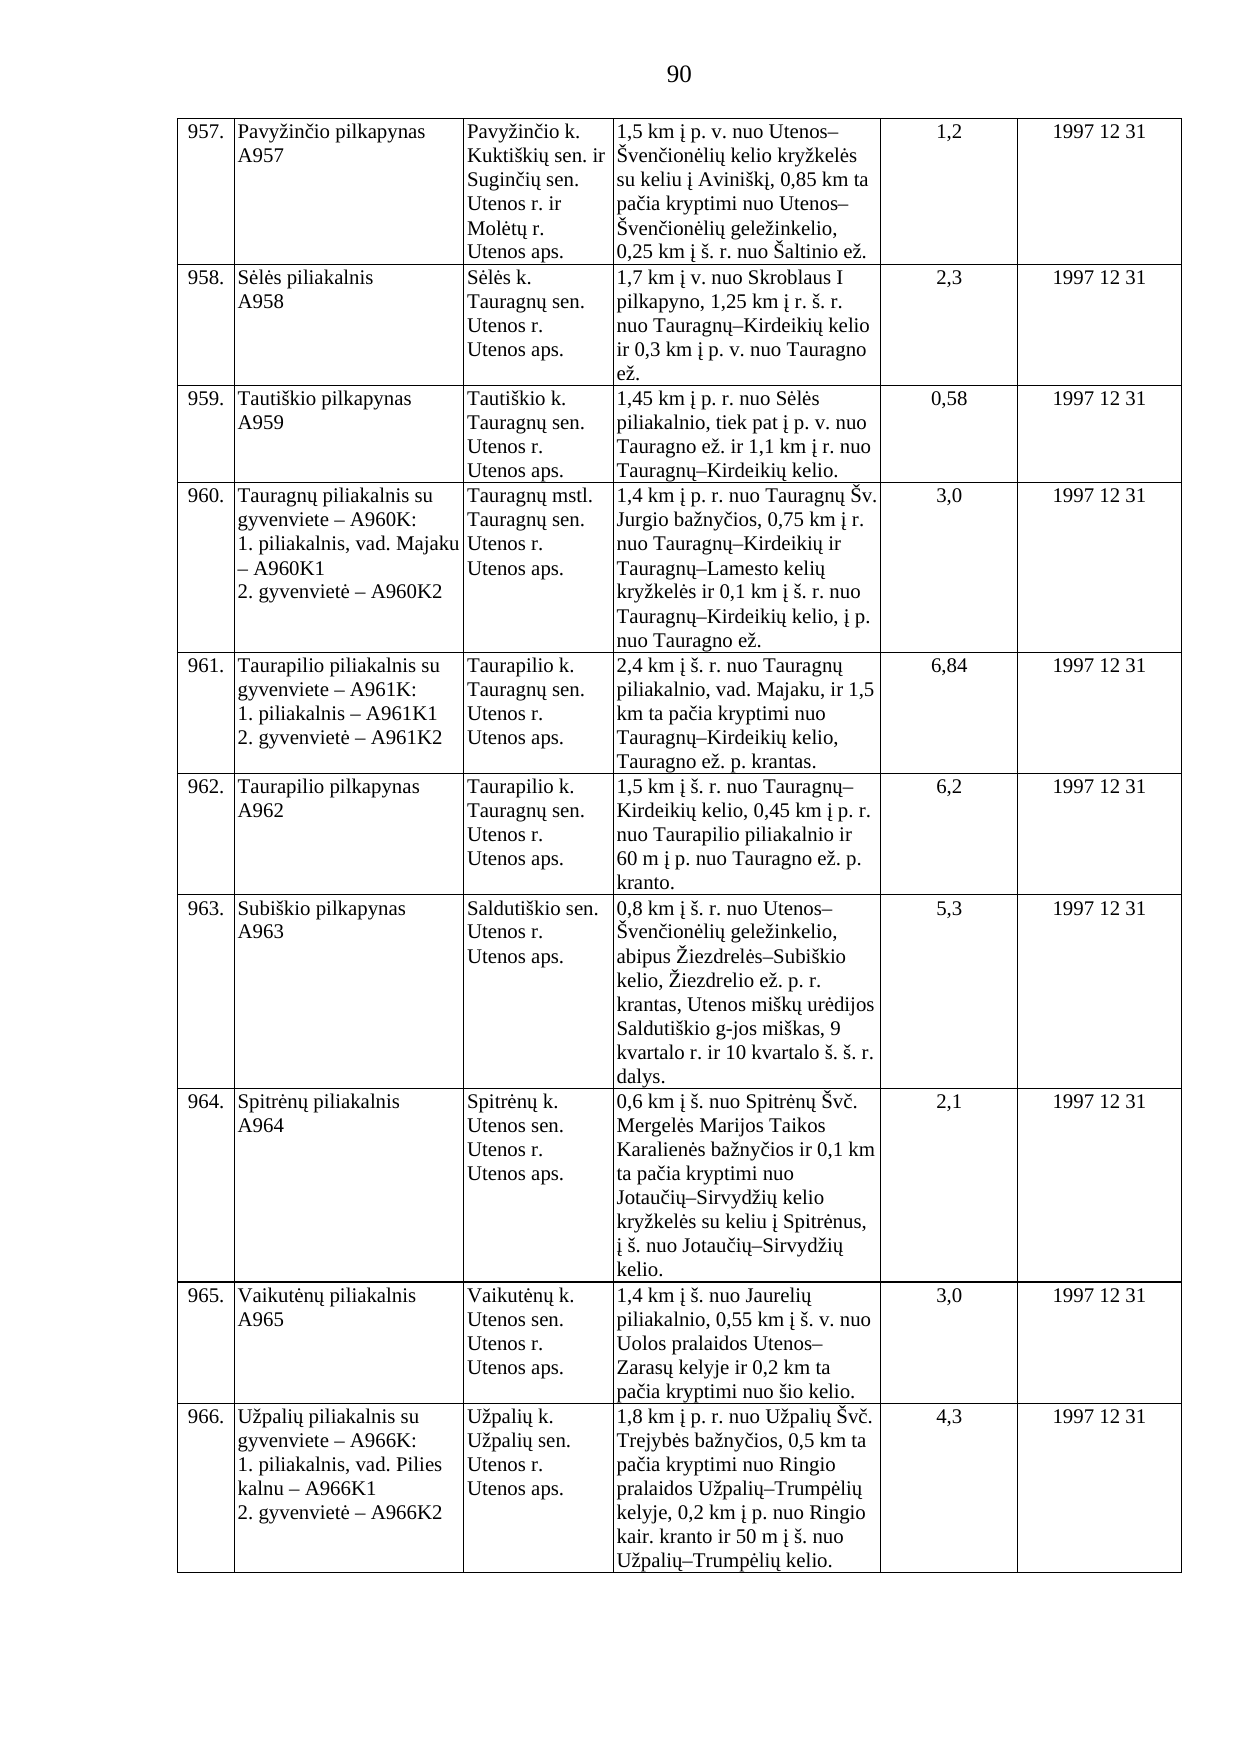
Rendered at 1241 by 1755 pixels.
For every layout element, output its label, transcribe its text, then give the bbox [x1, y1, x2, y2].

table_cell 2,1 [881, 1089, 1017, 1281]
table_cell 1,2 [881, 119, 1017, 263]
table_cell 958. [178, 265, 234, 385]
table_cell 1997 12 31 [1018, 119, 1181, 263]
table_cell 1997 12 31 [1018, 774, 1181, 894]
table_cell 1,45 km į p. r. nuo Sėlės piliakalnio, tiek pat į p. v. nuo Tauragno ež. ir 1,1 km į r. nuo Tauragnų–Kirdeikių kelio. [614, 386, 880, 482]
table_cell Taurapilio pilkapynas A962 [235, 774, 463, 894]
table_cell 1,5 km į p. v. nuo Utenos–Švenčionėlių kelio kryžkelės su keliu į Aviniškį, 0,85 km ta pačia kryptimi nuo Utenos–Švenčionėlių geležinkelio, 0,25 km į š. r. nuo Šaltinio ež. [614, 119, 880, 263]
table_cell 6,2 [881, 774, 1017, 894]
table_cell Tautiškio k. Tauragnų sen. Utenos r. Utenos aps. [464, 386, 613, 482]
table_cell Užpalių k. Užpalių sen. Utenos r. Utenos aps. [464, 1404, 613, 1572]
table_cell Spitrėnų piliakalnis A964 [235, 1089, 463, 1281]
table_cell 0,58 [881, 386, 1017, 482]
table_cell 1997 12 31 [1018, 1089, 1181, 1281]
table_cell 960. [178, 483, 234, 652]
table_cell Taurapilio piliakalnis su gyvenviete – A961K: 1. piliakalnis – A961K1 2. gyvenvietė – A961K2 [235, 653, 463, 773]
table_cell Tauragnų mstl. Tauragnų sen. Utenos r. Utenos aps. [464, 483, 613, 652]
table_cell 1997 12 31 [1018, 386, 1181, 482]
table_cell 1997 12 31 [1018, 483, 1181, 652]
table_cell Vaikutėnų k. Utenos sen. Utenos r. Utenos aps. [464, 1283, 613, 1403]
table_cell 1,5 km į š. r. nuo Tauragnų–Kirdeikių kelio, 0,45 km į p. r. nuo Taurapilio piliakalnio ir 60 m į p. nuo Tauragno ež. p. kranto. [614, 774, 880, 894]
table_cell Pavyžinčio k. Kuktiškių sen. ir Suginčių sen. Utenos r. ir Molėtų r. Utenos aps. [464, 119, 613, 263]
table_cell 959. [178, 386, 234, 482]
table_cell Tautiškio pilkapynas A959 [235, 386, 463, 482]
table_cell 1997 12 31 [1018, 1283, 1181, 1403]
table_cell 1,4 km į š. nuo Jaurelių piliakalnio, 0,55 km į š. v. nuo Uolos pralaidos Utenos–Zarasų kelyje ir 0,2 km ta pačia kryptimi nuo šio kelio. [614, 1283, 880, 1403]
table_cell 965. [178, 1283, 234, 1403]
table_cell 1997 12 31 [1018, 653, 1181, 773]
table_cell 4,3 [881, 1404, 1017, 1572]
table_cell Sėlės piliakalnis A958 [235, 265, 463, 385]
table_cell 0,6 km į š. nuo Spitrėnų Švč. Mergelės Marijos Taikos Karalienės bažnyčios ir 0,1 km ta pačia kryptimi nuo Jotaučių–Sirvydžių kelio kryžkelės su keliu į Spitrėnus, į š. nuo Jotaučių–Sirvydžių kelio. [614, 1089, 880, 1281]
table_cell Saldutiškio sen. Utenos r. Utenos aps. [464, 895, 613, 1088]
table_cell 0,8 km į š. r. nuo Utenos–Švenčionėlių geležinkelio, abipus Žiezdrelės–Subiškio kelio, Žiezdrelio ež. p. r. krantas, Utenos miškų urėdijos Saldutiškio g-jos miškas, 9 kvartalo r. ir 10 kvartalo š. š. r. dalys. [614, 895, 880, 1088]
table_cell 964. [178, 1089, 234, 1281]
table_cell 962. [178, 774, 234, 894]
table_cell 2,3 [881, 265, 1017, 385]
table_cell 1,8 km į p. r. nuo Užpalių Švč. Trejybės bažnyčios, 0,5 km ta pačia kryptimi nuo Ringio pralaidos Užpalių–Trumpėlių kelyje, 0,2 km į p. nuo Ringio kair. kranto ir 50 m į š. nuo Užpalių–Trumpėlių kelio. [614, 1404, 880, 1572]
table_cell Pavyžinčio pilkapynas A957 [235, 119, 463, 263]
table_cell 1997 12 31 [1018, 895, 1181, 1088]
table_cell 1,7 km į v. nuo Skroblaus I pilkapyno, 1,25 km į r. š. r. nuo Tauragnų–Kirdeikių kelio ir 0,3 km į p. v. nuo Tauragno ež. [614, 265, 880, 385]
table_cell Taurapilio k. Tauragnų sen. Utenos r. Utenos aps. [464, 774, 613, 894]
table_cell 1,4 km į p. r. nuo Tauragnų Šv. Jurgio bažnyčios, 0,75 km į r. nuo Tauragnų–Kirdeikių ir Tauragnų–Lamesto kelių kryžkelės ir 0,1 km į š. r. nuo Tauragnų–Kirdeikių kelio, į p. nuo Tauragno ež. [614, 483, 880, 652]
table_cell 963. [178, 895, 234, 1088]
table_cell Taurapilio k. Tauragnų sen. Utenos r. Utenos aps. [464, 653, 613, 773]
table_cell Tauragnų piliakalnis su gyvenviete – A960K: 1. piliakalnis, vad. Majaku – A960K1 2. gyvenvietė – A960K2 [235, 483, 463, 652]
table_cell 2,4 km į š. r. nuo Tauragnų piliakalnio, vad. Majaku, ir 1,5 km ta pačia kryptimi nuo Tauragnų–Kirdeikių kelio, Tauragno ež. p. krantas. [614, 653, 880, 773]
table_cell 6,84 [881, 653, 1017, 773]
table_cell 1997 12 31 [1018, 265, 1181, 385]
table_cell 957. [178, 119, 234, 263]
table_cell 3,0 [881, 483, 1017, 652]
table_cell Spitrėnų k. Utenos sen. Utenos r. Utenos aps. [464, 1089, 613, 1281]
table_cell Subiškio pilkapynas A963 [235, 895, 463, 1088]
table_cell 961. [178, 653, 234, 773]
table_cell Užpalių piliakalnis su gyvenviete – A966K: 1. piliakalnis, vad. Pilies kalnu – A966K1 2. gyvenvietė – A966K2 [235, 1404, 463, 1572]
table_cell 5,3 [881, 895, 1017, 1088]
table_cell 966. [178, 1404, 234, 1572]
table_cell 3,0 [881, 1283, 1017, 1403]
table_cell 1997 12 31 [1018, 1404, 1181, 1572]
table_cell Sėlės k. Tauragnų sen. Utenos r. Utenos aps. [464, 265, 613, 385]
table_cell Vaikutėnų piliakalnis A965 [235, 1283, 463, 1403]
